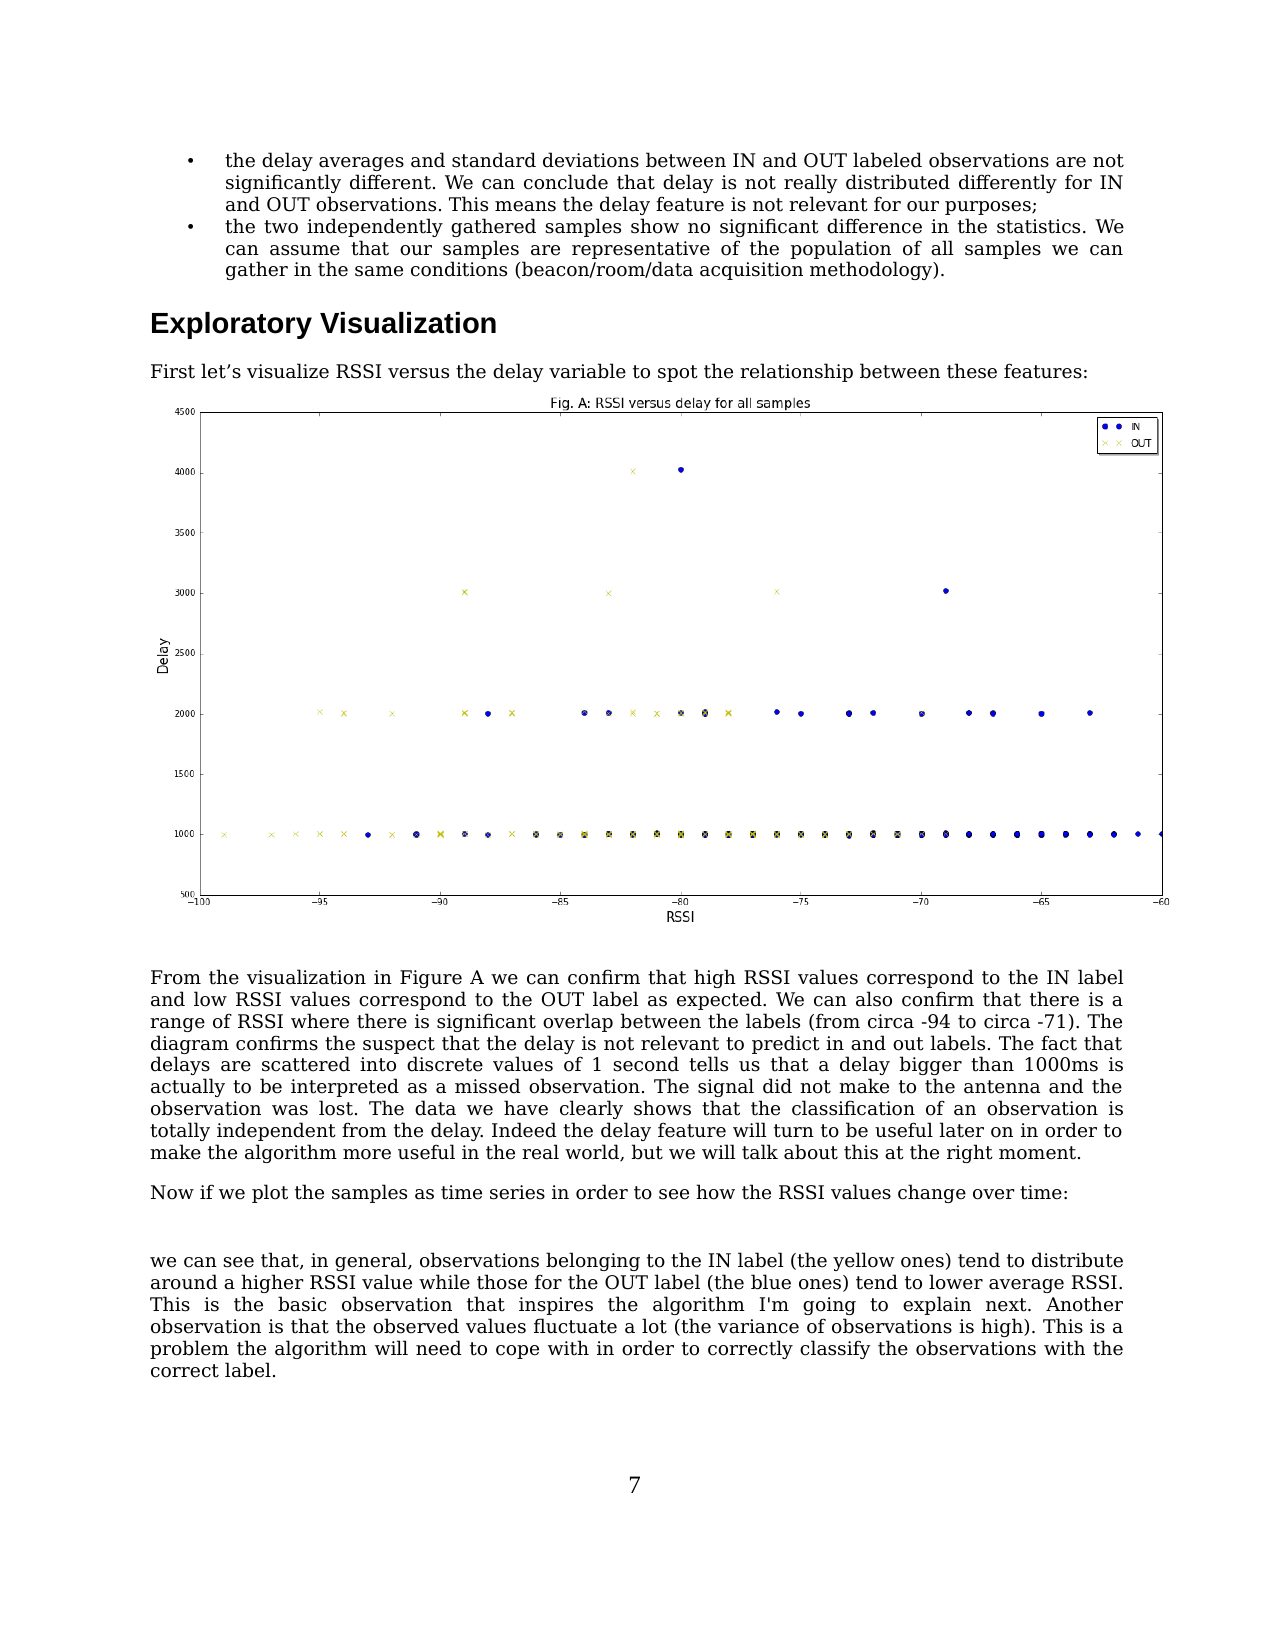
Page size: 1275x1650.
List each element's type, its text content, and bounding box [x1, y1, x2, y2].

list the delay averages and standard deviations between IN and OUT labeled observations are not significantly different. We can conclude that delay is not really distributed differently for IN and OUT observations. This means the delay feature is not relevant for our purposes; [187, 150, 1125, 216]
list the two independently gathered samples show no significant difference in the statistics. We can assume that our samples are representative of the population of all samples we can gather in the same conditions (beacon/room/data acquisition methodology). [187, 216, 1125, 281]
text First let’s visualize RSSI versus the delay variable to spot the relationship between these features: [150, 361, 1125, 383]
text From the visualization in Figure A we can confirm that high RSSI values correspond to the IN label and low RSSI values correspond to the OUT label as expected. We can also confirm that there is a range of RSSI where there is significant overlap between the labels (from circa -94 to circa -71). The diagram confirms the suspect that the delay is not relevant to predict in and out labels. The fact that delays are scattered into discrete values of 1 second tells us that a delay bigger than 1000ms is actually to be interpreted as a missed observation. The signal did not make to the antenna and the observation was lost. The data we have clearly shows that the classification of an observation is totally independent from the delay. Indeed the delay feature will turn to be useful later on in order to make the algorithm more useful in the real world, but we will talk about this at the right moment. [150, 967, 1125, 1164]
text we can see that, in general, observations belonging to the IN label (the yellow ones) tend to distribute around a higher RSSI value while those for the OUT label (the blue ones) tend to lower average RSSI. This is the basic observation that inspires the algorithm I'm going to explain next. Another observation is that the observed values fluctuate a lot (the variance of observations is high). This is a problem the algorithm will need to cope with in order to correctly classify the observations with the correct label. [150, 1250, 1125, 1382]
text Now if we plot the samples as time series in order to see how the RSSI values change over time: [150, 1182, 1125, 1204]
subtitle Exploratory Visualization [150, 306, 1125, 340]
picture [150, 392, 1176, 930]
